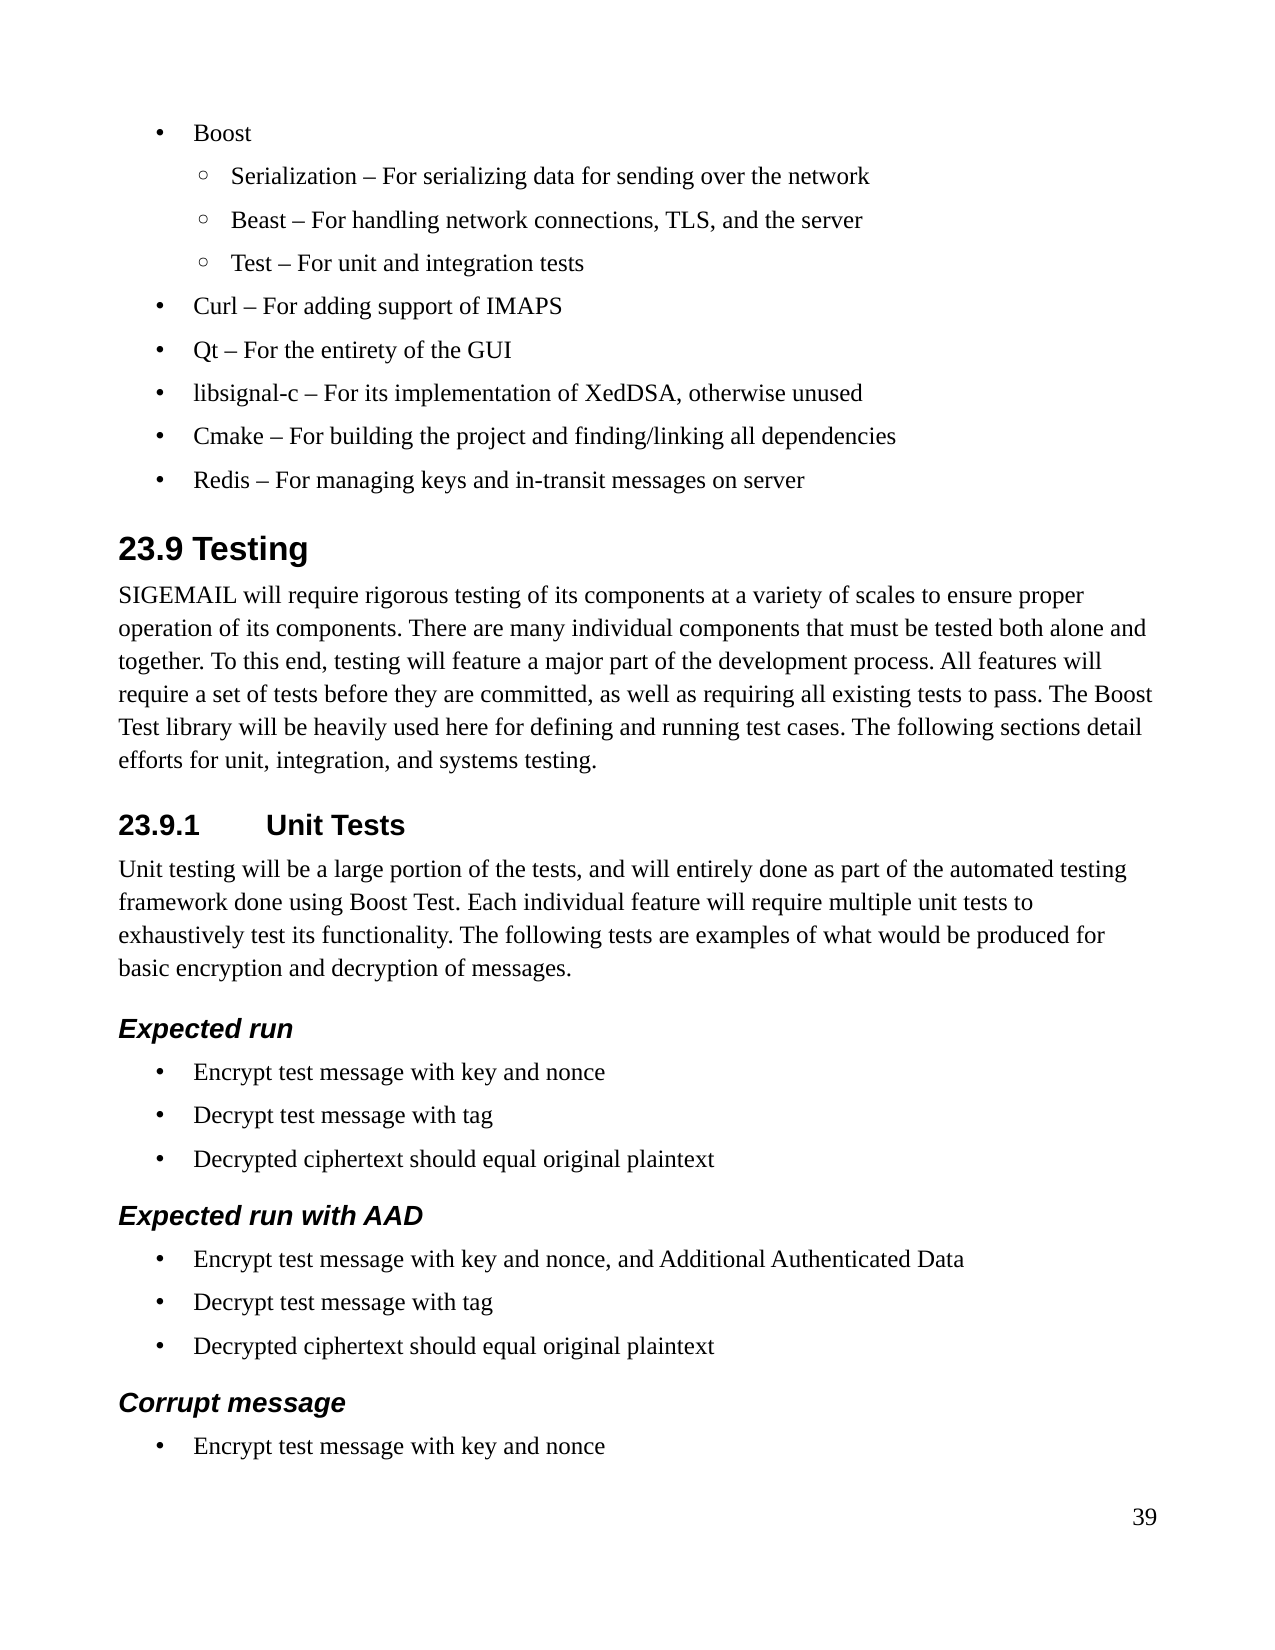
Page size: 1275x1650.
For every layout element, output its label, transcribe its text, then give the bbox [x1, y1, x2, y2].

subtitle Expected run [118, 1013, 1157, 1045]
subtitle Testing [118, 529, 1157, 568]
list Encrypt test message with key and nonce [156, 1057, 1157, 1086]
list Boost [156, 118, 1157, 147]
list Decrypted ciphertext should equal original plaintext [156, 1331, 1157, 1359]
text SIGEMAIL will require rigorous testing of its components at a variety of scales to ensure proper operation of its components. There are many individual components that must be tested both alone and together. To this end, testing will feature a major part of the development process. All features will require a set of tests before they are committed, as well as requiring all existing tests to pass. The Boost Test library will be heavily used here for defining and running test cases. The following sections detail efforts for unit, integration, and systems testing. [118, 580, 1157, 774]
text Unit testing will be a large portion of the tests, and will entirely done as part of the automated testing framework done using Boost Test. Each individual feature will require multiple unit tests to exhaustively test its functionality. The following tests are examples of what would be produced for basic encryption and decryption of messages. [118, 854, 1157, 981]
list Decrypted ciphertext should equal original plaintext [156, 1144, 1157, 1173]
subtitle Expected run with AAD [118, 1200, 1157, 1232]
list Qt – For the entirety of the GUI [156, 335, 1157, 363]
subtitle Unit Tests [118, 807, 1157, 841]
list Redis – For managing keys and in-transit messages on server [156, 465, 1157, 493]
subtitle Corrupt message [118, 1387, 1157, 1418]
list Decrypt test message with tag [156, 1287, 1157, 1316]
list Cmake – For building the project and finding/linking all dependencies [156, 421, 1157, 450]
list Beast – For handling network connections, TLS, and the server [193, 205, 1157, 233]
list Test – For unit and integration tests [193, 248, 1157, 277]
list Curl – For adding support of IMAPS [156, 291, 1157, 320]
list Encrypt test message with key and nonce [156, 1431, 1157, 1460]
list Serialization – For serializing data for sending over the network [193, 161, 1157, 190]
list Decrypt test message with tag [156, 1101, 1157, 1129]
list libsignal-c – For its implementation of XedDSA, otherwise unused [156, 378, 1157, 407]
list Encrypt test message with key and nonce, and Additional Authenticated Data [156, 1244, 1157, 1273]
